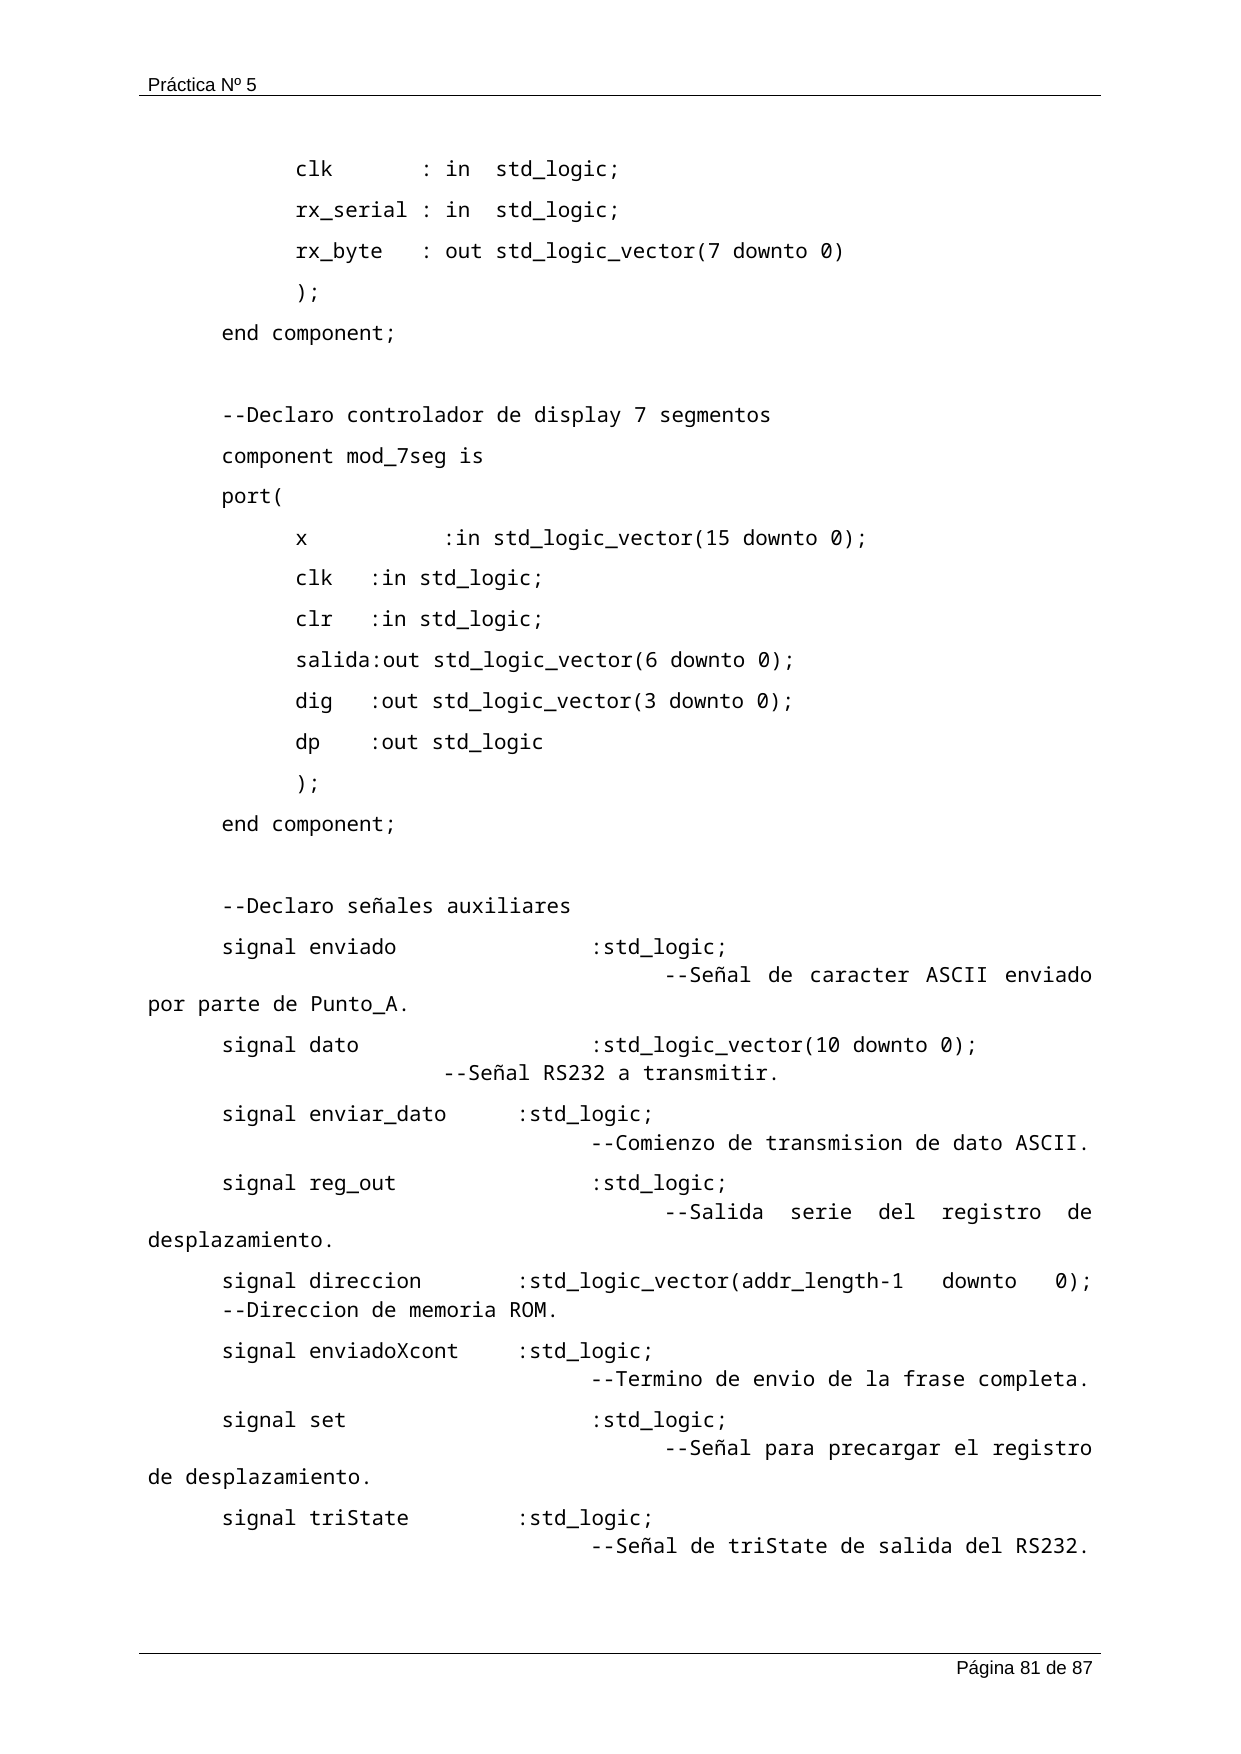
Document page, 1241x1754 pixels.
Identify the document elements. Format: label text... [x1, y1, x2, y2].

text signal dato :std_logic_vector(10 downto 0); --Señal RS232 a transmitir. [148, 1030, 1092, 1087]
text signal direccion :std_logic_vector(addr_length-1 downto 0); --Direccion de memoria ROM. [148, 1266, 1092, 1323]
text end component; [148, 318, 1092, 346]
text dp :out std_logic [148, 727, 1092, 756]
text rx_byte : out std_logic_vector(7 downto 0) [148, 236, 1092, 264]
text signal triState :std_logic; --Señal de triState de salida del RS232. [148, 1503, 1092, 1560]
text clk :in std_logic; [148, 563, 1092, 592]
text signal enviadoXcont :std_logic; --Termino de envio de la frase completa. [148, 1336, 1092, 1393]
text rx_serial : in std_logic; [148, 195, 1092, 223]
text --Declaro controlador de display 7 segmentos [148, 400, 1092, 428]
text port( [148, 482, 1092, 510]
text signal reg_out :std_logic; --Salida serie del registro de desplazamiento. [148, 1168, 1092, 1254]
text ); [148, 277, 1092, 305]
text --Declaro señales auxiliares [148, 891, 1092, 919]
text ); [148, 768, 1092, 797]
text component mod_7seg is [148, 441, 1092, 469]
text end component; [148, 809, 1092, 838]
text signal enviar_dato :std_logic; --Comienzo de transmision de dato ASCII. [148, 1099, 1092, 1156]
text signal enviado :std_logic; --Señal de caracter ASCII enviado por parte de Punto_A. [148, 932, 1092, 1017]
text clk : in std_logic; [148, 154, 1092, 183]
text dig :out std_logic_vector(3 downto 0); [148, 686, 1092, 715]
text clr :in std_logic; [148, 604, 1092, 633]
text salida:out std_logic_vector(6 downto 0); [148, 645, 1092, 674]
text x :in std_logic_vector(15 downto 0); [148, 523, 1092, 551]
text signal set :std_logic; --Señal para precargar el registro de desplazamiento. [148, 1405, 1092, 1490]
